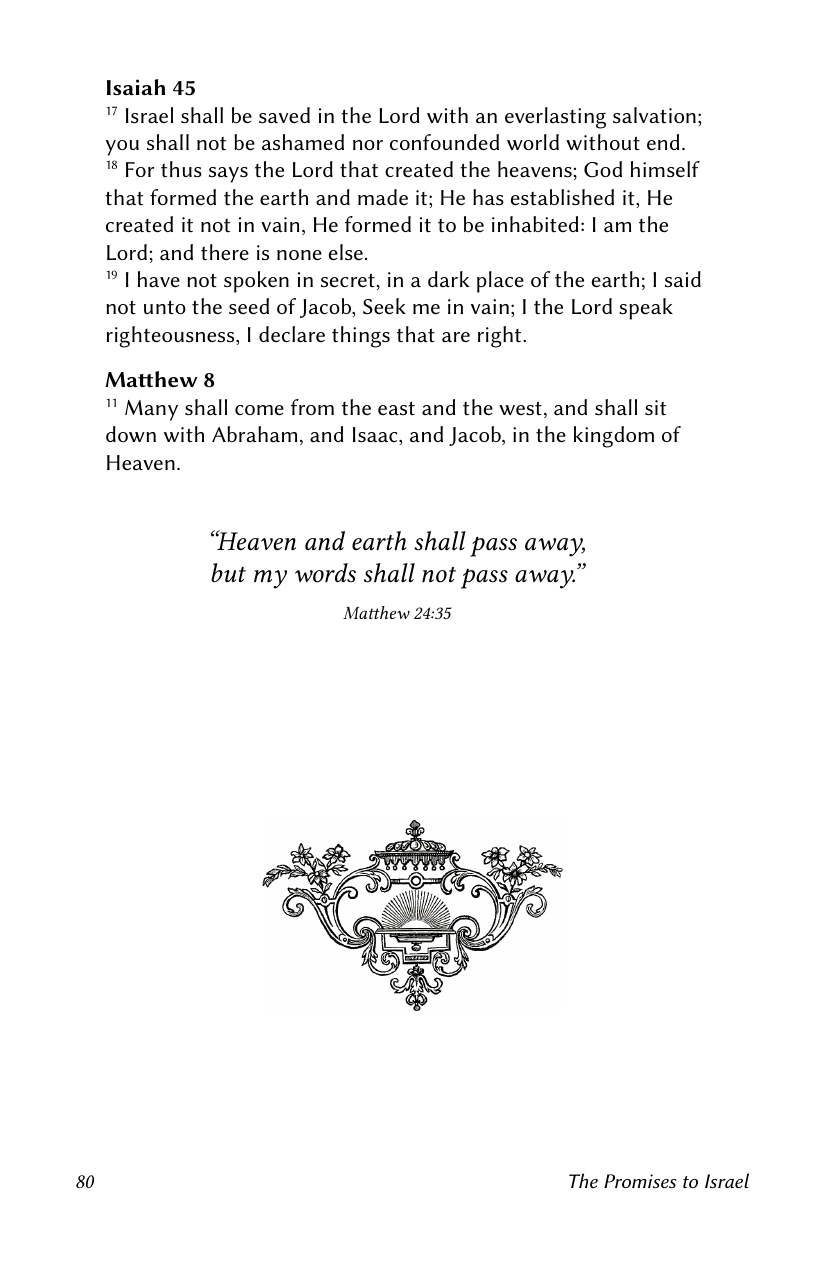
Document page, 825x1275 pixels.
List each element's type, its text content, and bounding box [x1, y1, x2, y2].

text Matthew 24:35 [45, 602, 750, 624]
text 17 Israel shall be saved in the Lord with an everlasting salvation; you shall not be ashamed nor confounded world without end. [105, 103, 720, 156]
text 11 Many shall come from the east and the west, and shall sit down with Abraham, and Isaac, and Jacob, in the kingdom of Heaven. [105, 395, 720, 476]
text 18 For thus says the Lord that created the heavens; God himself that formed the earth and made it; He has established it, He created it not in vain, He formed it to be inhabited: I am the Lord; and there is none else. [105, 157, 720, 266]
picture [262, 820, 563, 1011]
text “Heaven and earth shall pass away, but my words shall not pass away.” [45, 526, 750, 589]
text 19 I have not spoken in secret, in a dark place of the earth; I said not unto the seed of Jacob, Seek me in vain; I the Lord speak righteousness, I declare things that are right. [105, 267, 720, 348]
text Isaiah 45 [105, 75, 750, 101]
text Matthew 8 [105, 367, 750, 393]
